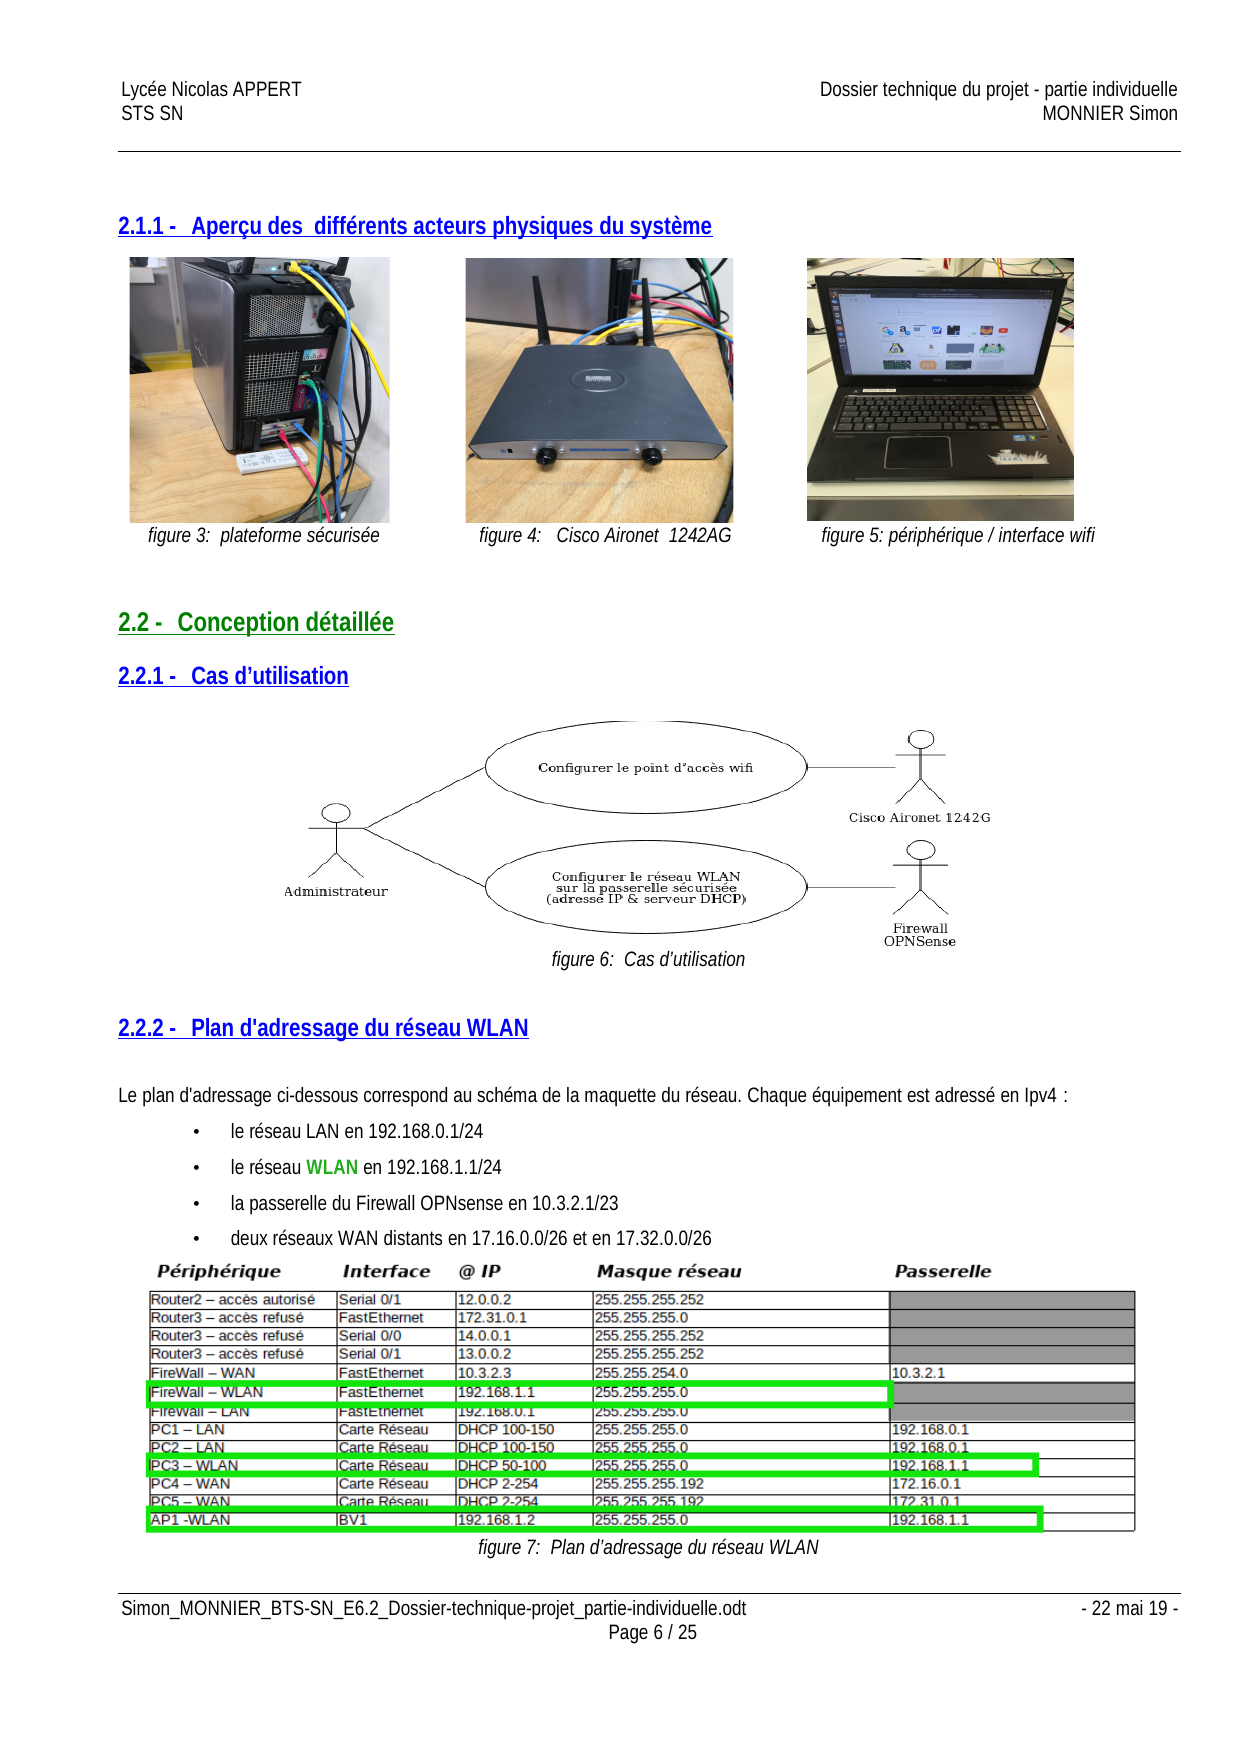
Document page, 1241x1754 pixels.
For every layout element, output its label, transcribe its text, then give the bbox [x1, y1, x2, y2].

picture [145, 1257, 1140, 1535]
subtitle Conception détaillée [118, 606, 1181, 637]
list le réseau WLAN en 192.168.1.1/24 [193, 1154, 1181, 1178]
text Le plan d'adressage ci-dessous correspond au schéma de la maquette du réseau. Chaque équipement est adressé en Ipv4 : [118, 1083, 1181, 1107]
list deux réseaux WAN distants en 17.16.0.0/26 et en 17.32.0.0/26 [193, 1226, 1181, 1250]
picture [807, 258, 1074, 521]
subtitle Cas d’utilisation [118, 661, 1181, 690]
list le réseau LAN en 192.168.0.1/24 [193, 1119, 1181, 1143]
text figure 7: Plan d’adressage du réseau WLAN [118, 1535, 1181, 1558]
subtitle Plan d'adressage du réseau WLAN [118, 1013, 1181, 1042]
picture [284, 721, 992, 947]
text figure 3: plateforme sécurisée figure 4: Cisco Aironet 1242AG figure 5: périphérique / interface wifi [118, 246, 1181, 547]
picture [129, 257, 390, 523]
subtitle Aperçu des différents acteurs physiques du système [118, 211, 1181, 240]
text figure 6: Cas d’utilisation [118, 947, 1181, 971]
picture [465, 258, 734, 523]
list la passerelle du Firewall OPNsense en 10.3.2.1/23 [193, 1190, 1181, 1214]
